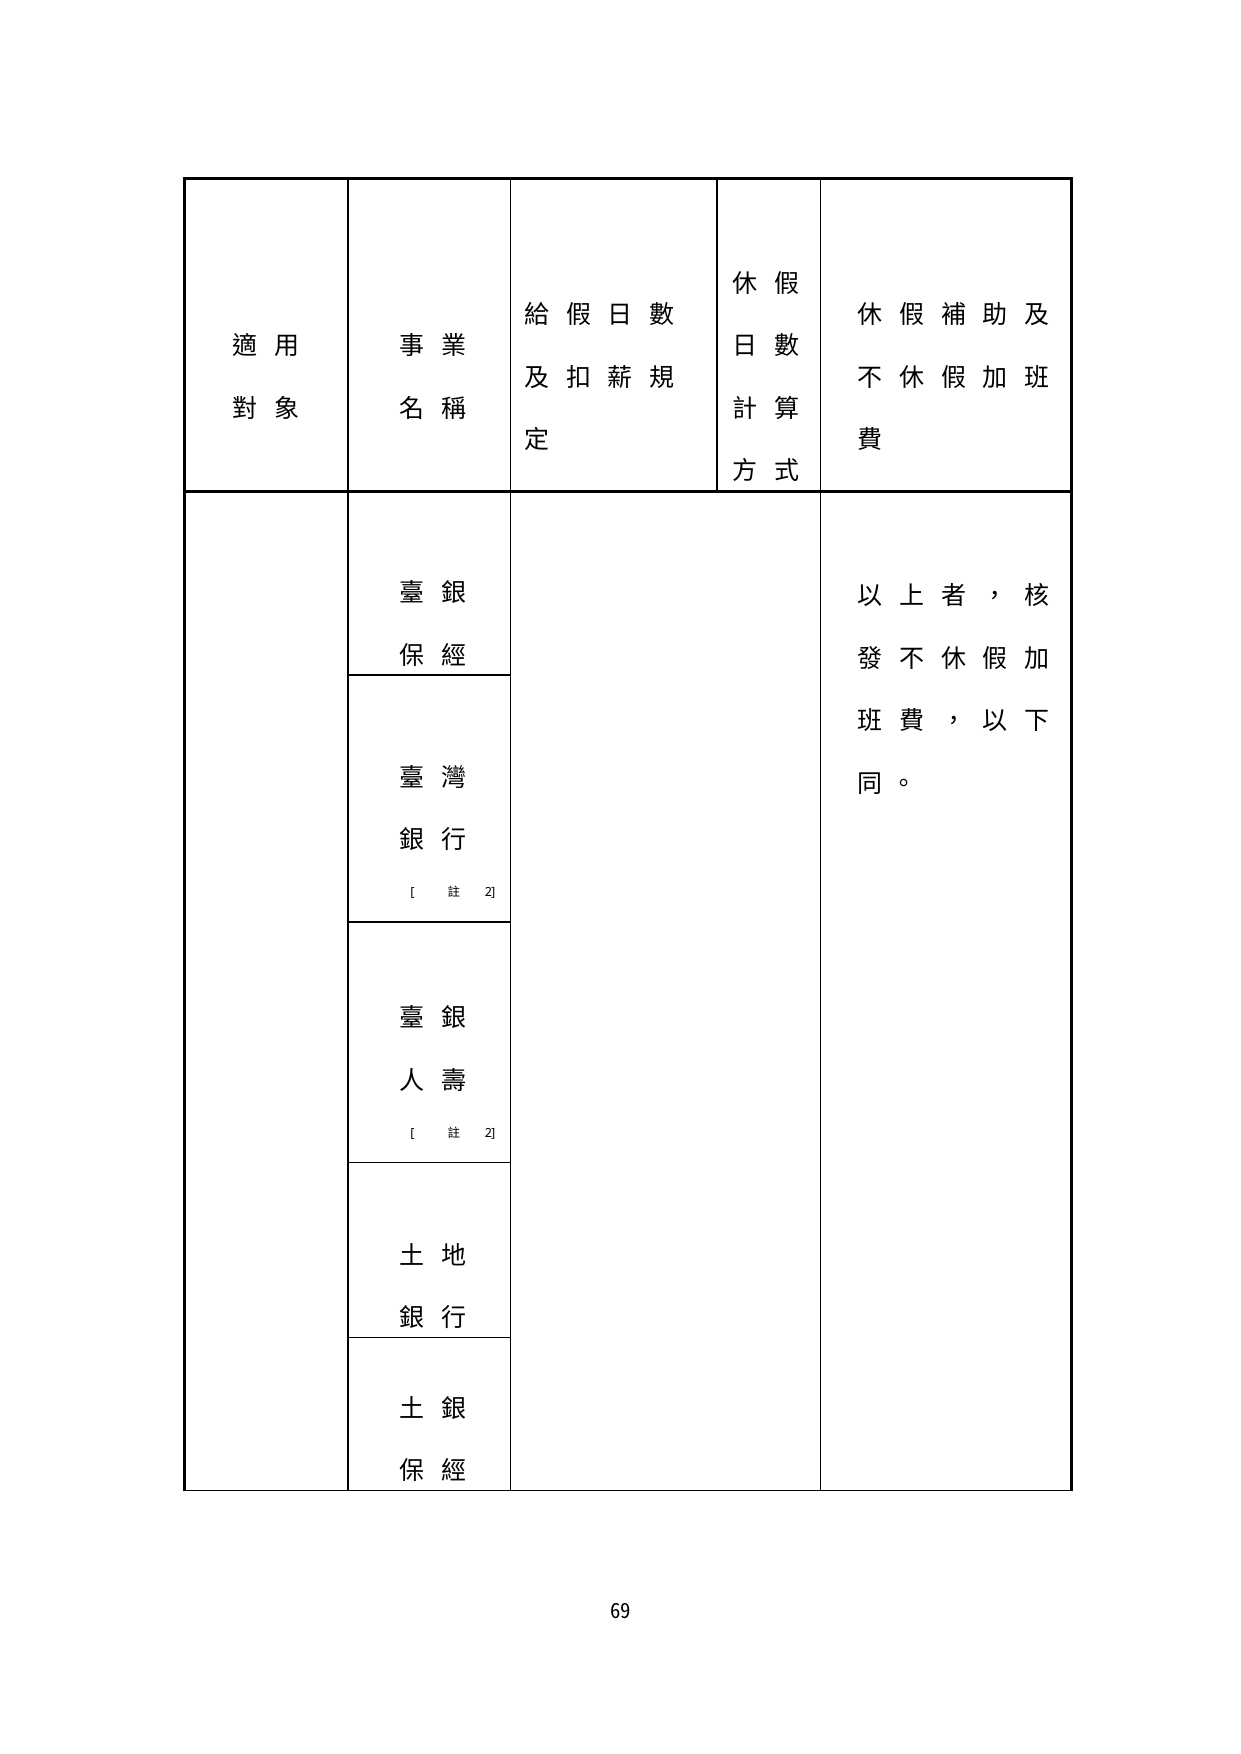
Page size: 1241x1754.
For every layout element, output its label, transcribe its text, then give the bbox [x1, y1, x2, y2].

table_header 休假日數計算方式 [718, 180, 820, 490]
table_header 適用對象 [186, 180, 347, 490]
table_cell 土地銀行 [349, 1163, 510, 1337]
table_header 給假日數及扣薪規定 [511, 180, 716, 490]
table_cell 以上者，核發不休假加班費，以下同。 [821, 493, 1070, 1490]
table_cell [511, 493, 820, 1490]
table_cell 臺銀保經 [349, 493, 510, 674]
table_header 休假補助及不休假加班費 [821, 180, 1070, 490]
table_header 事業名稱 [349, 180, 510, 490]
table_cell [186, 493, 347, 1490]
table_cell 臺灣銀行[註2] [349, 676, 510, 921]
table_cell 土銀保經 [349, 1338, 510, 1490]
table_cell 臺銀人壽[註2] [349, 923, 510, 1162]
